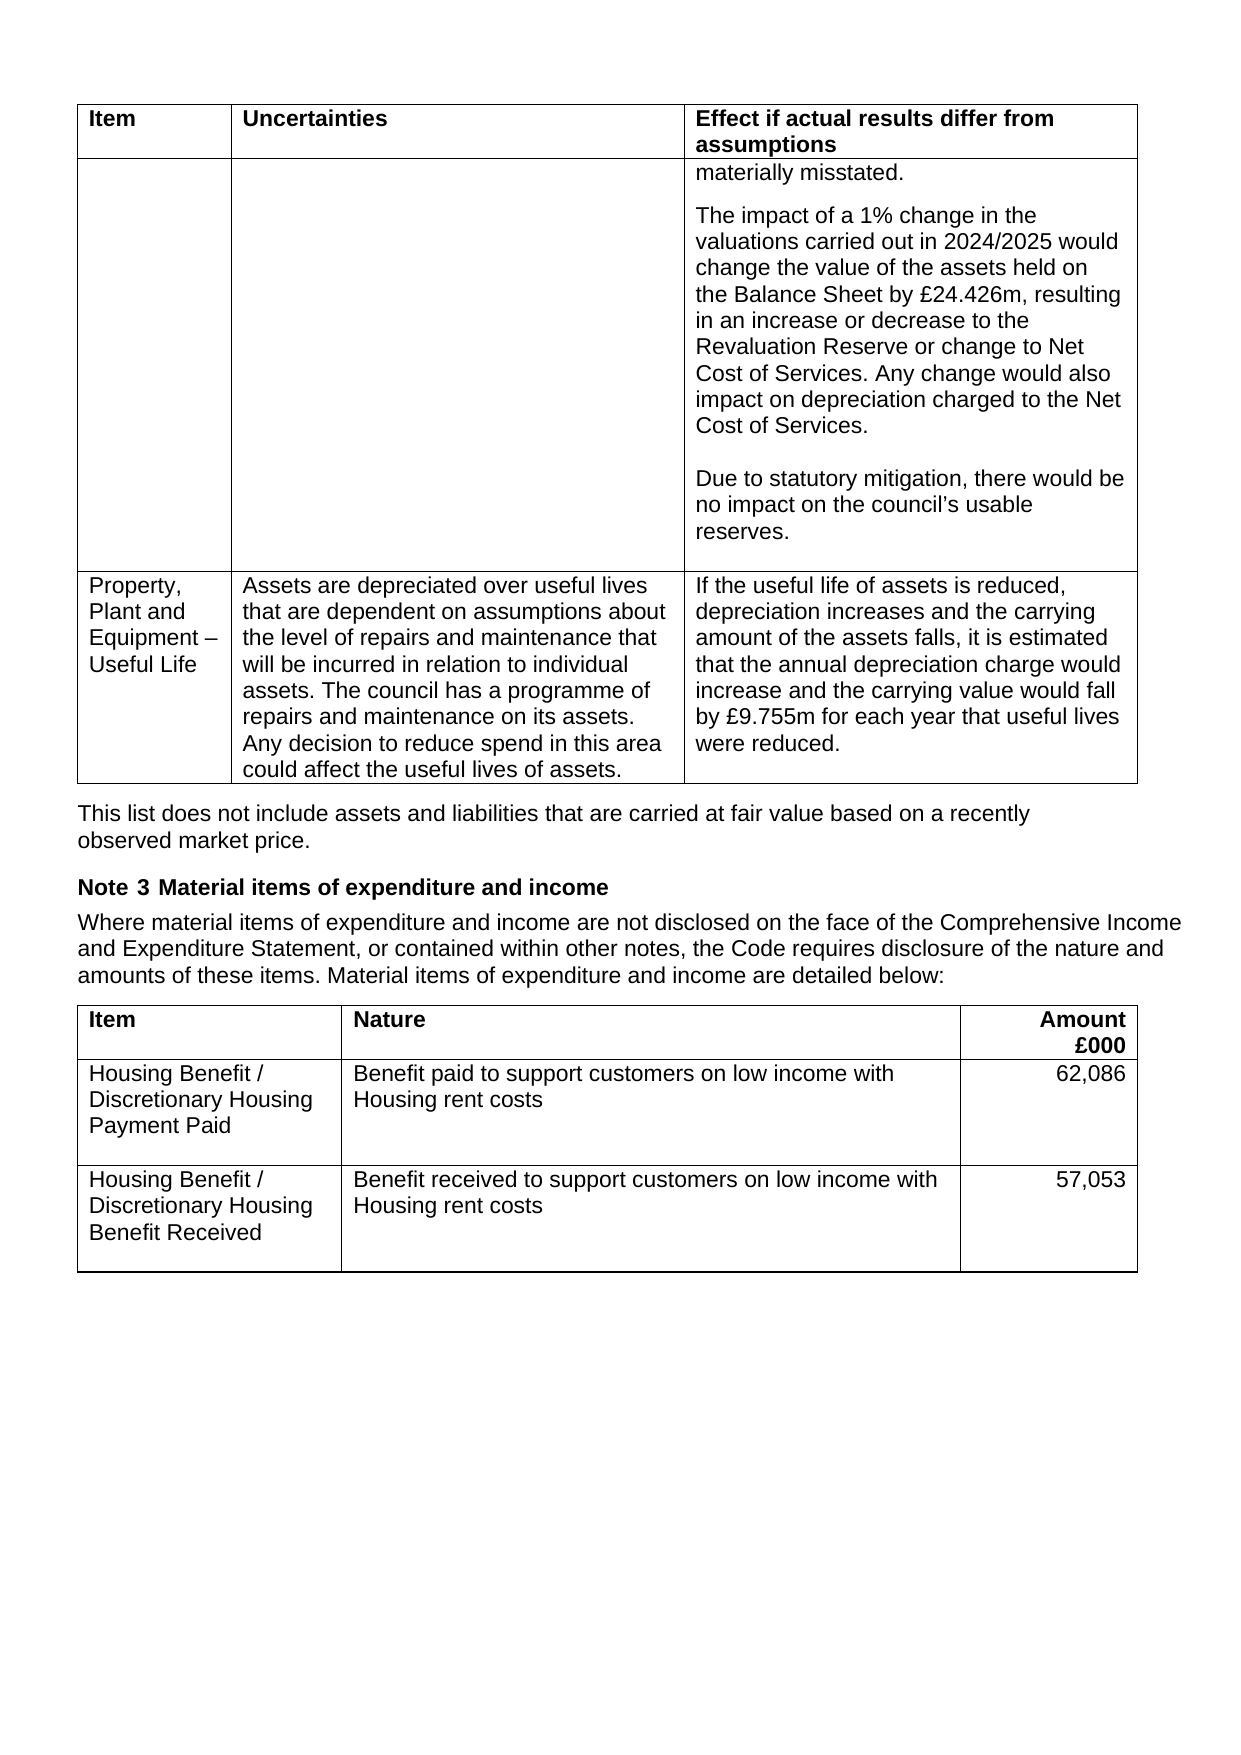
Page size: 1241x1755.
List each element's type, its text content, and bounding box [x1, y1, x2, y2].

table_cell Property, Plant and Equipment – Useful Life [78, 572, 231, 782]
table_header Uncertainties [232, 105, 684, 157]
table_header Nature [342, 1006, 960, 1058]
table_cell If the useful life of assets is reduced, depreciation increases and the carrying amount of the assets falls, it is estimated that the annual depreciation charge would increase and the carrying value would fall by £9.755m for each year that useful lives were reduced. [685, 572, 1137, 782]
table_cell [78, 159, 231, 571]
text This list does not include assets and liabilities that are carried at fair value based on a recently observed market price. [77, 800, 1070, 853]
table_header Effect if actual results differ from assumptions [685, 105, 1137, 157]
table_cell materially misstated. The impact of a 1% change in the valuations carried out in 2024/2025 would change the value of the assets held on the Balance Sheet by £24.426m, resulting in an increase or decrease to the Revaluation Reserve or change to Net Cost of Services. Any change would also impact on depreciation charged to the Net Cost of Services. Due to statutory mitigation, there would be no impact on the council’s usable reserves. [685, 159, 1137, 571]
table_cell Benefit received to support customers on low income with Housing rent costs [342, 1166, 960, 1271]
table_cell Housing Benefit / Discretionary Housing Payment Paid [78, 1060, 341, 1165]
table_cell Housing Benefit / Discretionary Housing Benefit Received [78, 1166, 341, 1271]
subtitle Note 3 Material items of expenditure and income [77, 874, 1137, 900]
table_cell 62,086 [961, 1060, 1137, 1165]
table_header Amount £000 [961, 1006, 1137, 1058]
table_header Item [78, 105, 231, 157]
table_cell 57,053 [961, 1166, 1137, 1271]
table_header Item [78, 1006, 341, 1058]
text Where material items of expenditure and income are not disclosed on the face of the Comprehensive Income and Expenditure Statement, or contained within other notes, the Code requires disclosure of the nature and amounts of these items. Material items of expenditure and income are detailed below: [77, 909, 1203, 988]
table_cell Benefit paid to support customers on low income with Housing rent costs [342, 1060, 960, 1165]
table_cell [232, 159, 684, 571]
table_cell Assets are depreciated over useful lives that are dependent on assumptions about the level of repairs and maintenance that will be incurred in relation to individual assets. The council has a programme of repairs and maintenance on its assets. Any decision to reduce spend in this area could affect the useful lives of assets. [232, 572, 684, 782]
